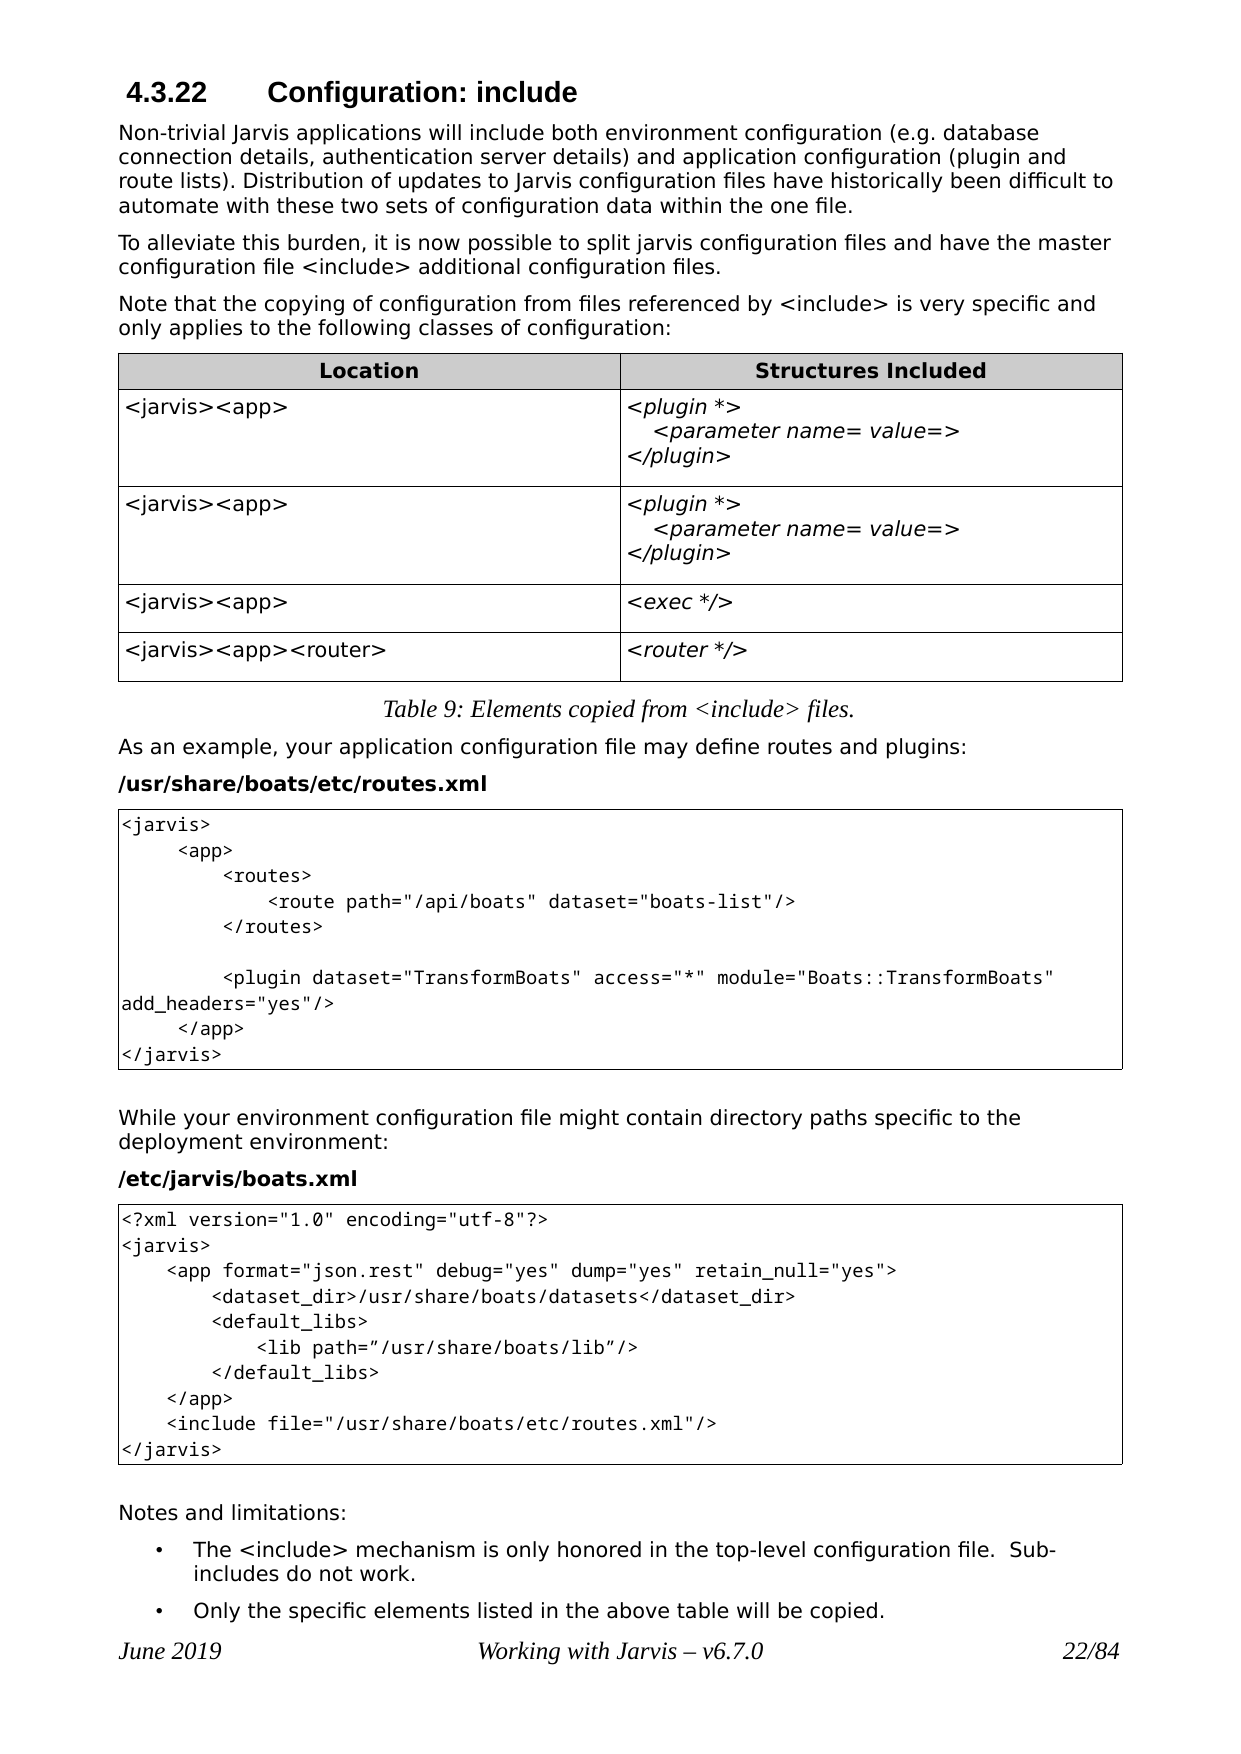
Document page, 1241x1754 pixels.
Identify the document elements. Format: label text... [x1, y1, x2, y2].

table_cell <plugin *> <parameter name= value=> </plugin> [621, 487, 1122, 583]
table_cell <jarvis><app> [119, 487, 620, 583]
text To alleviate this burden, it is now possible to split jarvis configuration files and have the master configuration file <include> additional configuration files. [118, 231, 1122, 279]
text Table 9: Elements copied from <include> files. [118, 694, 1122, 723]
table_cell <exec */> [621, 585, 1122, 632]
text </app> [119, 1382, 1122, 1408]
table_cell <router */> [621, 633, 1122, 681]
text <jarvis> [119, 1229, 1122, 1255]
text <plugin dataset="TransformBoats" access="*" module="Boats::TransformBoats" add_headers="yes"/> [119, 962, 1122, 1013]
table_cell <jarvis><app> [119, 585, 620, 632]
text /etc/jarvis/boats.xml [118, 1167, 1122, 1191]
text /usr/share/boats/etc/routes.xml [118, 772, 1122, 796]
table_cell <jarvis><app><router> [119, 633, 620, 681]
text <route path="/api/boats" dataset="boats-list"/> [119, 885, 1122, 911]
text </routes> [119, 911, 1122, 939]
table_cell <plugin *> <parameter name= value=> </plugin> [621, 390, 1122, 486]
text <default_libs> [119, 1306, 1122, 1331]
table_cell <jarvis><app> [119, 390, 620, 486]
text </default_libs> [119, 1357, 1122, 1382]
text <lib path=”/usr/share/boats/lib”/> [119, 1331, 1122, 1357]
text <jarvis> [119, 810, 1122, 834]
text <app> [119, 834, 1122, 860]
text </jarvis> [119, 1433, 1122, 1464]
text <include file="/usr/share/boats/etc/routes.xml"/> [119, 1408, 1122, 1433]
text Non-trivial Jarvis applications will include both environment configuration (e.g. database connection details, authentication server details) and application configuration (plugin and route lists). Distribution of updates to Jarvis configuration files have historically been difficult to automate with these two sets of configuration data within the one file. [118, 121, 1122, 218]
subtitle Configuration: include [118, 75, 1122, 108]
list Only the specific elements listed in the above table will be copied. [156, 1599, 1122, 1623]
text Note that the copying of configuration from files referenced by <include> is very specific and only applies to the following classes of configuration: [118, 292, 1122, 340]
text <routes> [119, 860, 1122, 885]
text </app> [119, 1013, 1122, 1038]
text <?xml version="1.0" encoding="utf-8"?> [119, 1205, 1122, 1229]
text As an example, your application configuration file may define routes and plugins: [118, 735, 1122, 759]
list The <include> mechanism is only honored in the top-level configuration file. Sub-includes do not work. [156, 1538, 1122, 1586]
table_header Structures Included [621, 354, 1122, 389]
table_header Location [119, 354, 620, 389]
text </jarvis> [119, 1038, 1122, 1069]
text <dataset_dir>/usr/share/boats/datasets</dataset_dir> [119, 1280, 1122, 1306]
text Notes and limitations: [118, 1501, 1122, 1525]
text While your environment configuration file might contain directory paths specific to the deployment environment: [118, 1106, 1122, 1154]
text <app format="json.rest" debug="yes" dump="yes" retain_null="yes"> [119, 1255, 1122, 1280]
